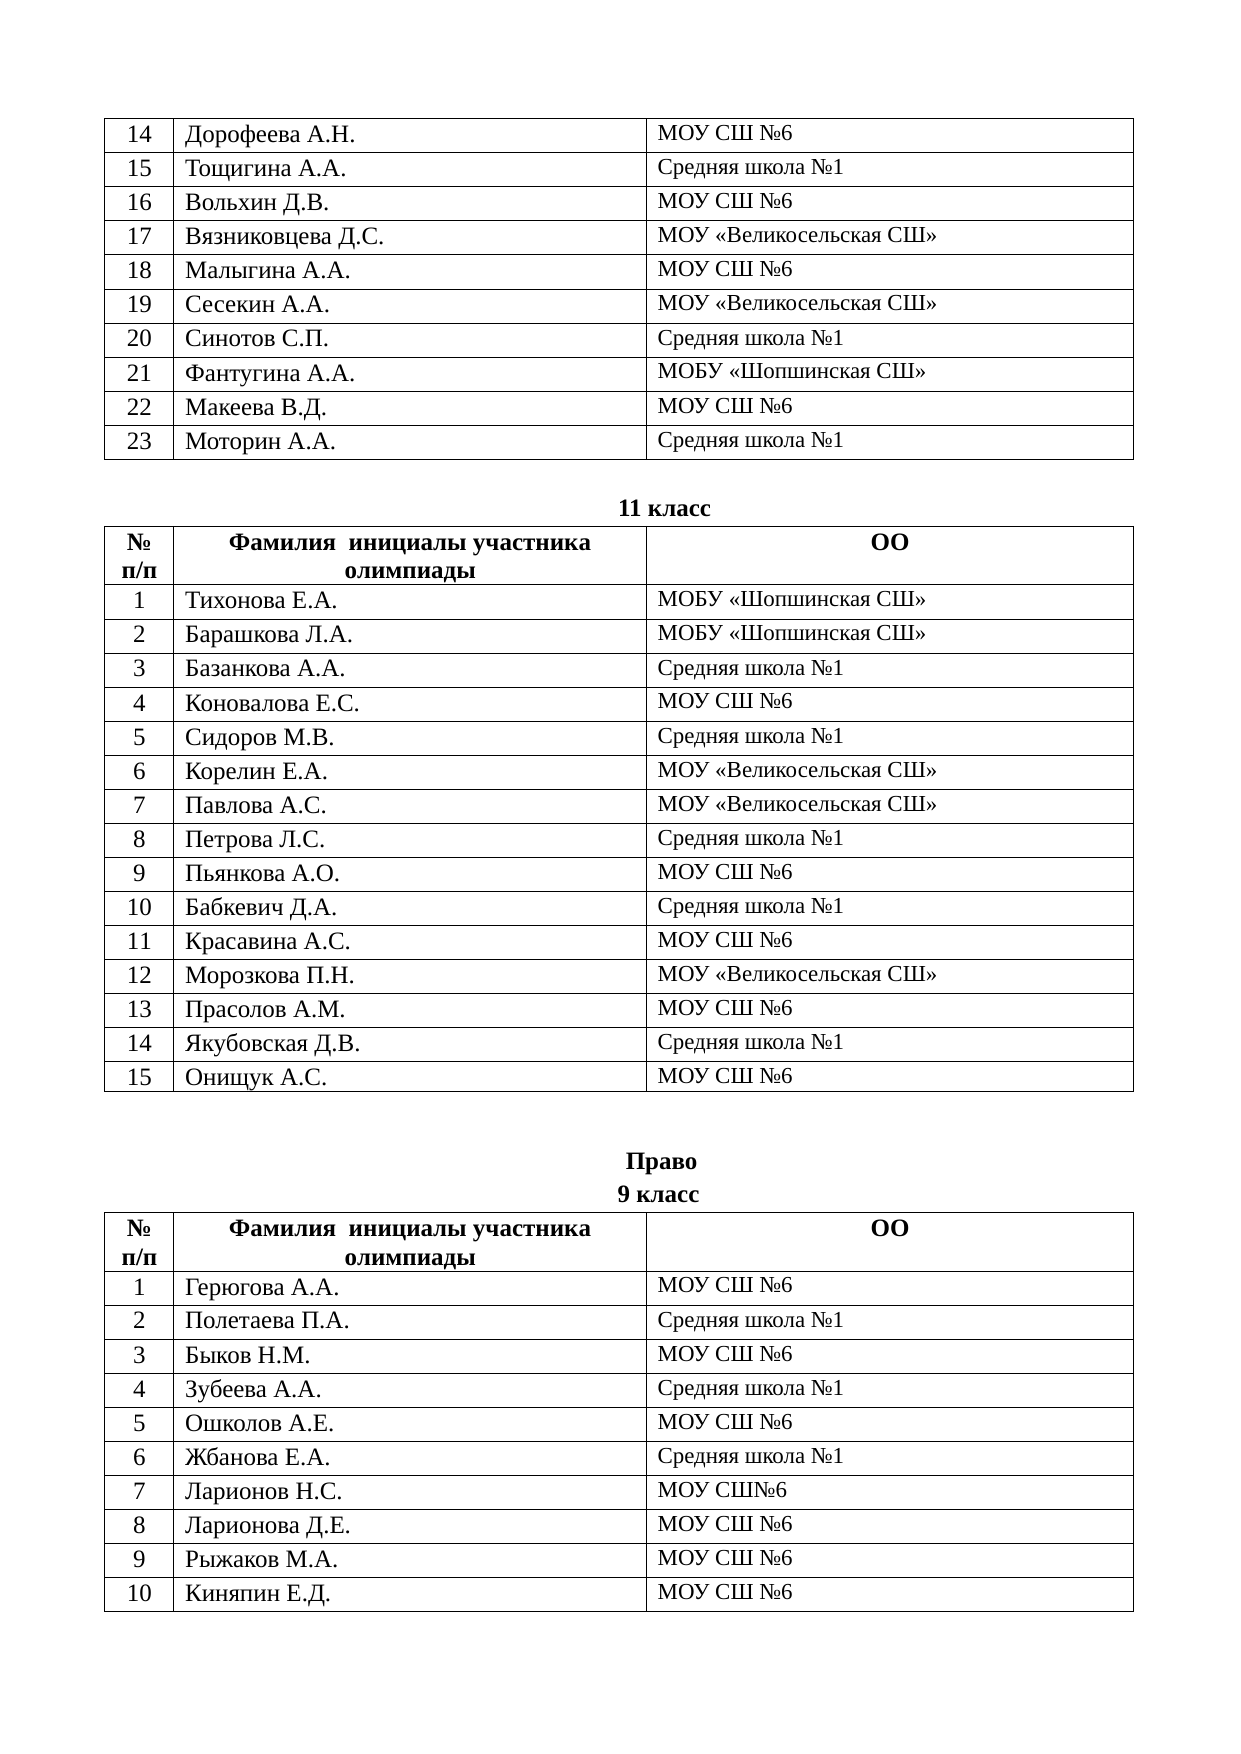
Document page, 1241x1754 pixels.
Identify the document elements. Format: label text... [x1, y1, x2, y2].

table_cell Морозкова П.Н. [174, 960, 646, 993]
table_cell Средняя школа №1 [647, 1442, 1133, 1475]
table_cell Якубовская Д.В. [174, 1028, 646, 1061]
table_cell МОУ СШ №6 [647, 255, 1133, 288]
table_cell 10 [105, 1578, 173, 1611]
table_cell 20 [105, 324, 173, 357]
text 9 класс [177, 1179, 1152, 1208]
table_cell 3 [105, 654, 173, 687]
table_cell Синотов С.П. [174, 324, 646, 357]
table_cell Барашкова Л.А. [174, 620, 646, 652]
table_cell МОУ СШ№6 [647, 1476, 1133, 1509]
table_cell Средняя школа №1 [647, 153, 1133, 186]
table_cell МОУ СШ №6 [647, 119, 1133, 152]
table_cell МОУ СШ №6 [647, 1408, 1133, 1441]
table_cell 16 [105, 187, 173, 220]
table_cell 9 [105, 1544, 173, 1577]
table_cell Сидоров М.В. [174, 722, 646, 755]
table_cell Ошколов А.Е. [174, 1408, 646, 1441]
table_cell Прасолов А.М. [174, 994, 646, 1027]
table_cell Базанкова А.А. [174, 654, 646, 687]
table_cell МОУ «Великосельская СШ» [647, 960, 1133, 993]
table_cell МОБУ «Шопшинская СШ» [647, 358, 1133, 391]
table_cell Жбанова Е.А. [174, 1442, 646, 1475]
table_cell 2 [105, 1306, 173, 1339]
table_cell МОУ СШ №6 [647, 187, 1133, 220]
table_cell Быков Н.М. [174, 1340, 646, 1373]
table_cell МОБУ «Шопшинская СШ» [647, 620, 1133, 652]
table_cell Средняя школа №1 [647, 824, 1133, 857]
table_cell МОУ СШ №6 [647, 994, 1133, 1027]
table_cell МОУ «Великосельская СШ» [647, 290, 1133, 322]
table_cell Зубеева А.А. [174, 1374, 646, 1407]
table_cell Средняя школа №1 [647, 324, 1133, 357]
table_cell Вольхин Д.В. [174, 187, 646, 220]
table_cell МОУ СШ №6 [647, 1340, 1133, 1373]
table_header ОО [647, 1213, 1133, 1271]
table_cell Моторин А.А. [174, 426, 646, 459]
table_cell МОУ СШ №6 [647, 688, 1133, 721]
table_cell Рыжаков М.А. [174, 1544, 646, 1577]
table_cell 4 [105, 688, 173, 721]
table_cell МОБУ «Шопшинская СШ» [647, 585, 1133, 618]
table_header № п/п [105, 527, 173, 584]
table_cell Тощигина А.А. [174, 153, 646, 186]
table_cell 19 [105, 290, 173, 322]
table_cell Средняя школа №1 [647, 892, 1133, 925]
table_header Фамилия инициалы участника олимпиады [174, 527, 646, 584]
table_cell 23 [105, 426, 173, 459]
table_cell Герюгова А.А. [174, 1272, 646, 1304]
table_cell МОУ «Великосельская СШ» [647, 756, 1133, 789]
table_cell 8 [105, 824, 173, 857]
table_cell 4 [105, 1374, 173, 1407]
table_cell 12 [105, 960, 173, 993]
table_cell 8 [105, 1510, 173, 1543]
table_cell Бабкевич Д.А. [174, 892, 646, 925]
table_cell 15 [105, 153, 173, 186]
table_cell Тихонова Е.А. [174, 585, 646, 618]
table_cell Пьянкова А.О. [174, 858, 646, 891]
table_header № п/п [105, 1213, 173, 1271]
table_cell 10 [105, 892, 173, 925]
table_cell Полетаева П.А. [174, 1306, 646, 1339]
table_cell Ларионова Д.Е. [174, 1510, 646, 1543]
table_cell Сесекин А.А. [174, 290, 646, 322]
table_cell Петрова Л.С. [174, 824, 646, 857]
table_cell 18 [105, 255, 173, 288]
table_cell Средняя школа №1 [647, 426, 1133, 459]
table_cell МОУ СШ №6 [647, 392, 1133, 425]
table_cell 3 [105, 1340, 173, 1373]
table_cell МОУ СШ №6 [647, 1544, 1133, 1577]
table_cell 22 [105, 392, 173, 425]
table_cell Коновалова Е.С. [174, 688, 646, 721]
table_cell Киняпин Е.Д. [174, 1578, 646, 1611]
table_header ОО [647, 527, 1133, 584]
table_cell Павлова А.С. [174, 790, 646, 823]
table_header Фамилия инициалы участника олимпиады [174, 1213, 646, 1271]
table_cell 13 [105, 994, 173, 1027]
table_cell 1 [105, 1272, 173, 1304]
table_cell МОУ СШ №6 [647, 1578, 1133, 1611]
table_cell 6 [105, 756, 173, 789]
table_cell МОУ «Великосельская СШ» [647, 790, 1133, 823]
table_cell 21 [105, 358, 173, 391]
table_cell 7 [105, 1476, 173, 1509]
table_cell Красавина А.С. [174, 926, 646, 959]
table_cell Малыгина А.А. [174, 255, 646, 288]
table_cell 17 [105, 221, 173, 254]
text 11 класс [177, 493, 1152, 522]
table_cell Корелин Е.А. [174, 756, 646, 789]
table_cell МОУ «Великосельская СШ» [647, 221, 1133, 254]
table_cell Средняя школа №1 [647, 1306, 1133, 1339]
table_cell Макеева В.Д. [174, 392, 646, 425]
table_cell Ларионов Н.С. [174, 1476, 646, 1509]
table_cell 5 [105, 1408, 173, 1441]
table_cell Средняя школа №1 [647, 1028, 1133, 1061]
table_cell Средняя школа №1 [647, 722, 1133, 755]
table_cell 1 [105, 585, 173, 618]
table_cell МОУ СШ №6 [647, 858, 1133, 891]
text Право [177, 1146, 1152, 1175]
table_cell Фантугина А.А. [174, 358, 646, 391]
table_cell 2 [105, 620, 173, 652]
table_cell Онищук А.С. [174, 1062, 646, 1091]
table_cell 9 [105, 858, 173, 891]
table_cell МОУ СШ №6 [647, 1062, 1133, 1091]
table_cell 7 [105, 790, 173, 823]
table_cell 15 [105, 1062, 173, 1091]
table_cell 14 [105, 119, 173, 152]
table_cell 5 [105, 722, 173, 755]
table_cell МОУ СШ №6 [647, 1272, 1133, 1304]
table_cell МОУ СШ №6 [647, 1510, 1133, 1543]
table_cell 6 [105, 1442, 173, 1475]
table_cell Средняя школа №1 [647, 1374, 1133, 1407]
table_cell Дорофеева А.Н. [174, 119, 646, 152]
table_cell МОУ СШ №6 [647, 926, 1133, 959]
table_cell 11 [105, 926, 173, 959]
table_cell Вязниковцева Д.С. [174, 221, 646, 254]
table_cell 14 [105, 1028, 173, 1061]
table_cell Средняя школа №1 [647, 654, 1133, 687]
